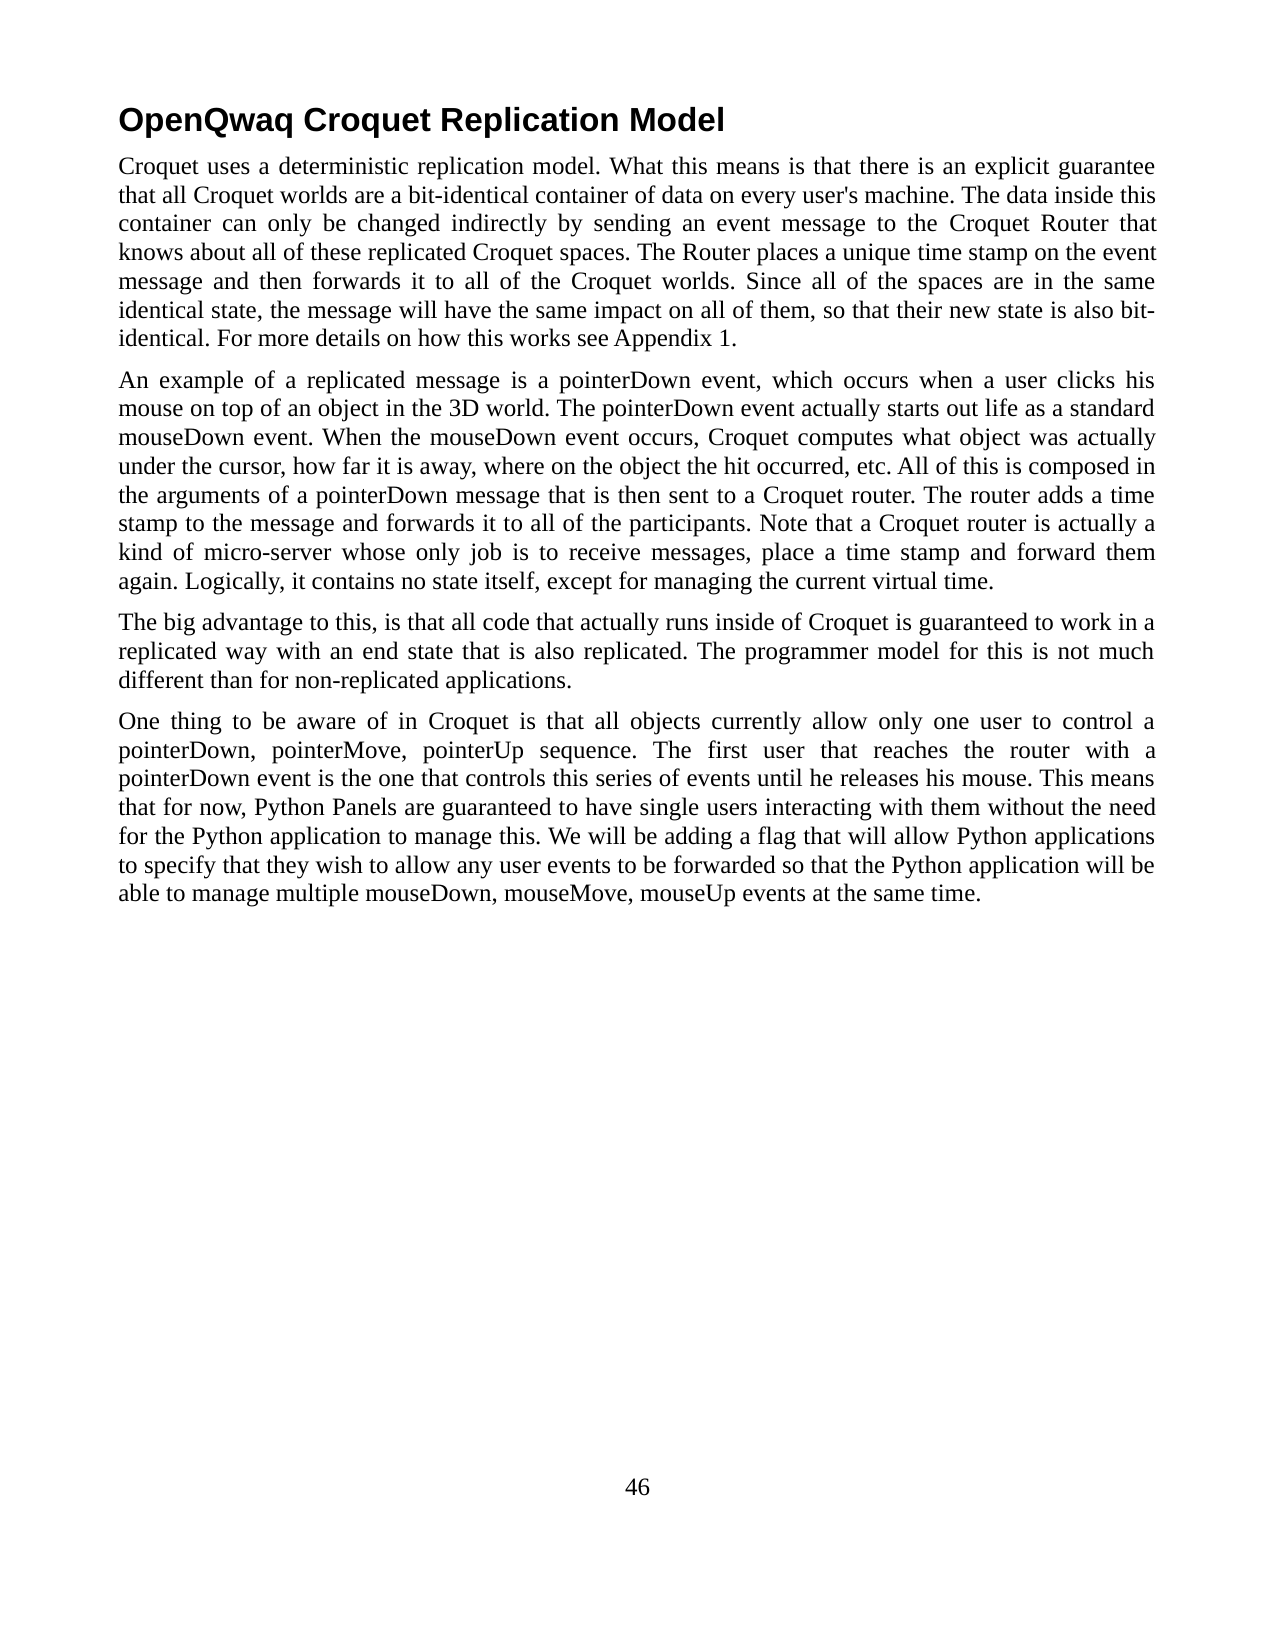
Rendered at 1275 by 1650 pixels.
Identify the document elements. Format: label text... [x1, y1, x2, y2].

text One thing to be aware of in Croquet is that all objects currently allow only one user to control a pointerDown, pointerMove, pointerUp sequence. The first user that reaches the router with a pointerDown event is the one that controls this series of events until he releases his mouse. This means that for now, Python Panels are guaranteed to have single users interacting with them without the need for the Python application to manage this. We will be adding a flag that will allow Python applications to specify that they wish to allow any user events to be forwarded so that the Python application will be able to manage multiple mouseDown, mouseMove, mouseUp events at the same time. [118, 706, 1157, 907]
text Croquet uses a deterministic replication model. What this means is that there is an explicit guarantee that all Croquet worlds are a bit-identical container of data on every user's machine. The data inside this container can only be changed indirectly by sending an event message to the Croquet Router that knows about all of these replicated Croquet spaces. The Router places a unique time stamp on the event message and then forwards it to all of the Croquet worlds. Since all of the spaces are in the same identical state, the message will have the same impact on all of them, so that their new state is also bit-identical. For more details on how this works see Appendix 1. [118, 151, 1157, 352]
text An example of a replicated message is a pointerDown event, which occurs when a user clicks his mouse on top of an object in the 3D world. The pointerDown event actually starts out life as a standard mouseDown event. When the mouseDown event occurs, Croquet computes what object was actually under the cursor, how far it is away, where on the object the hit occurred, etc. All of this is composed in the arguments of a pointerDown message that is then sent to a Croquet router. The router adds a time stamp to the message and forwards it to all of the participants. Note that a Croquet router is actually a kind of micro-server whose only job is to receive messages, place a time stamp and forward them again. Logically, it contains no state itself, except for managing the current virtual time. [118, 365, 1157, 595]
text The big advantage to this, is that all code that actually runs inside of Croquet is guaranteed to work in a replicated way with an end state that is also replicated. The programmer model for this is not much different than for non-replicated applications. [118, 607, 1157, 693]
subtitle OpenQwaq Croquet Replication Model [118, 100, 1157, 138]
